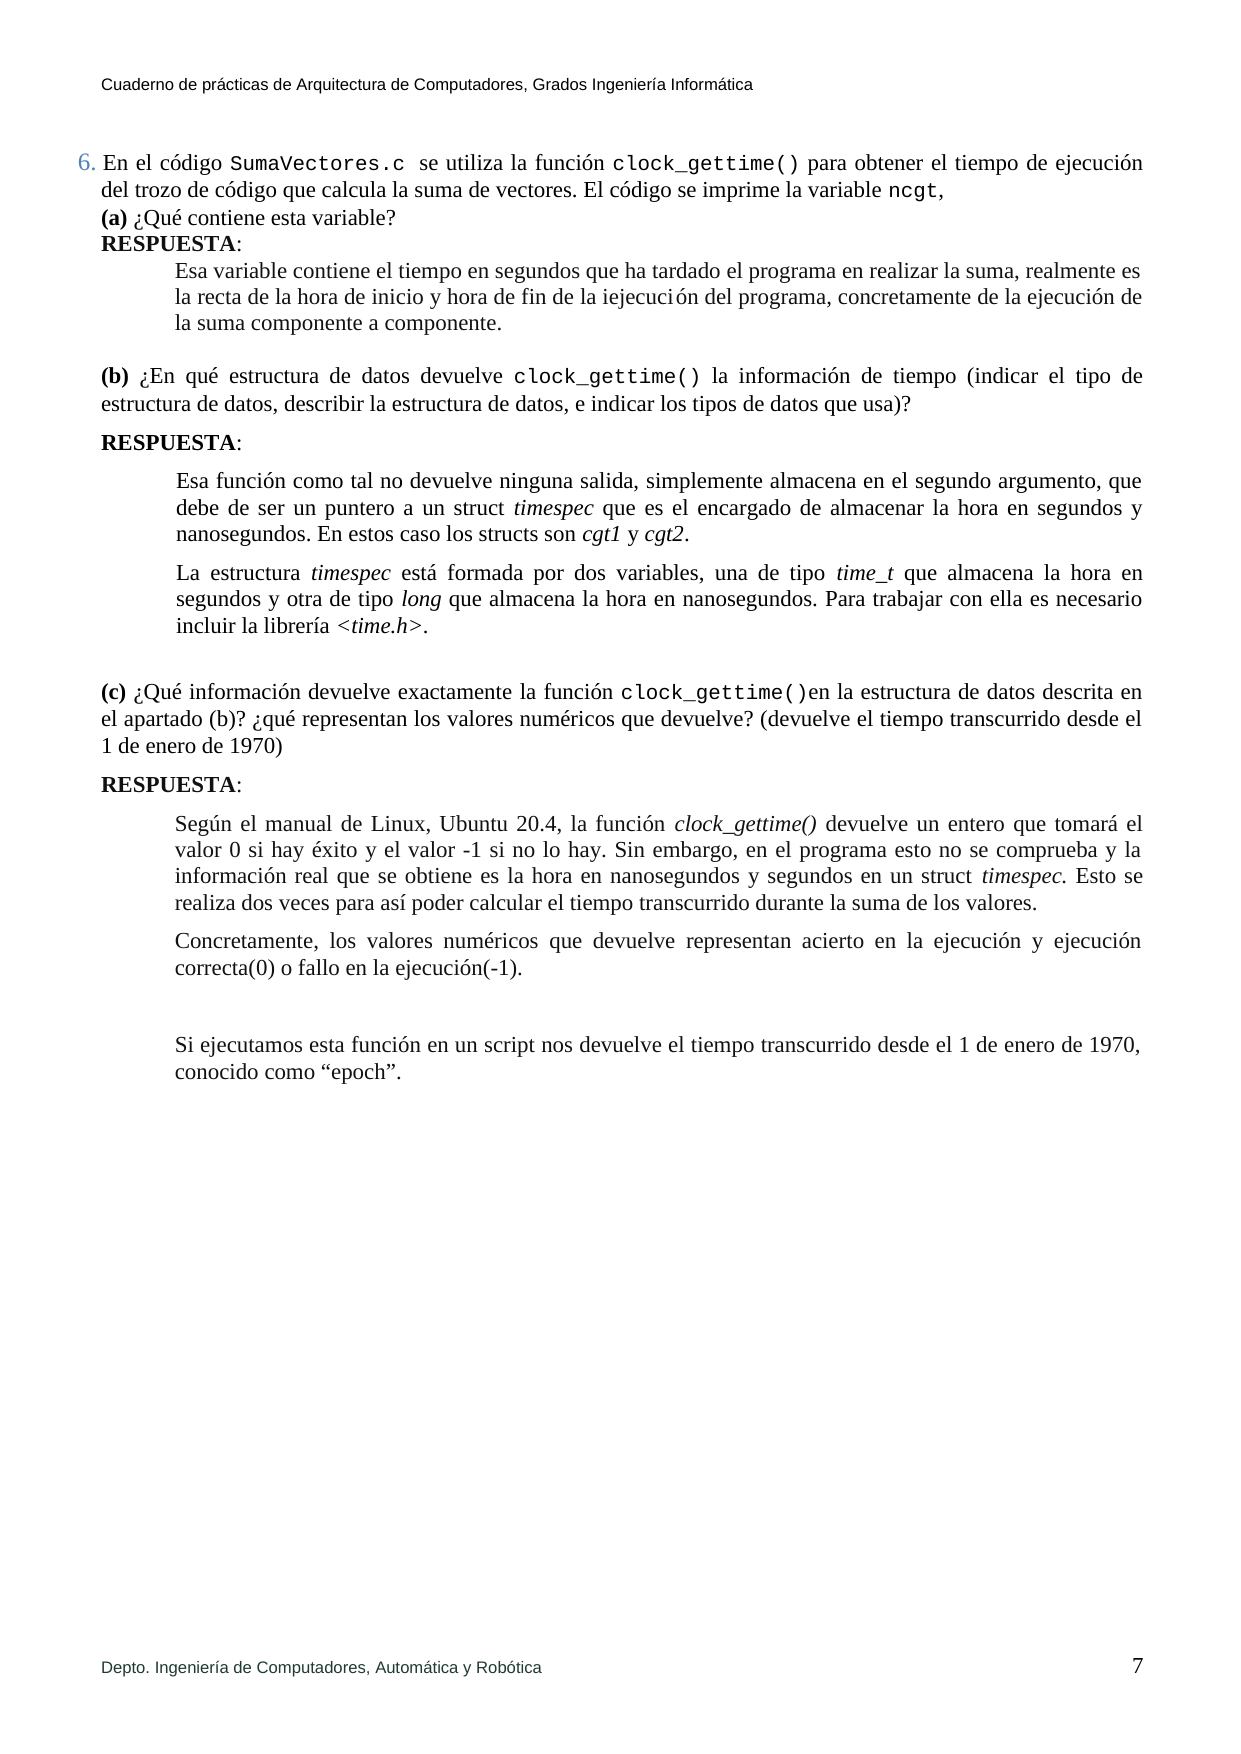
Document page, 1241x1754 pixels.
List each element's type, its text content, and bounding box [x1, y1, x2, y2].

list La estructura timespec está formada por dos variables, una de tipo time_t que almacena la hora en segundos y otra de tipo long que almacena la hora en nanosegundos. Para trabajar con ella es necesario incluir la librería <time.h>. [176, 559, 1143, 638]
list RESPUESTA: [101, 429, 1143, 455]
list Esa función como tal no devuelve ninguna salida, simplemente almacena en el segundo argumento, que debe de ser un puntero a un struct timespec que es el encargado de almacenar la hora en segundos y nanosegundos. En estos caso los structs son cgt1 y cgt2. [176, 467, 1143, 547]
text Esa variable contiene el tiempo en segundos que ha tardado el programa en realizar la suma, realmente es la recta de la hora de inicio y hora de fin de la iejecución del programa, concretamente de la ejecución de la suma componente a componente. [174, 257, 1143, 336]
text (b) ¿En qué estructura de datos devuelve clock_gettime() la información de tiempo (indicar el tipo de estructura de datos, describir la estructura de datos, e indicar los tipos de datos que usa)? [101, 362, 1143, 416]
list Si ejecutamos esta función en un script nos devuelve el tiempo transcurrido desde el 1 de enero de 1970, conocido como “epoch”. [174, 1032, 1143, 1084]
list RESPUESTA: [101, 771, 1143, 797]
text (a) ¿Qué contiene esta variable? [101, 204, 1143, 230]
list En el código SumaVectores.c se utiliza la función clock_gettime() para obtener el tiempo de ejecución del trozo de código que calcula la suma de vectores. El código se imprime la variable ncgt, [71, 147, 1143, 204]
list Concretamente, los valores numéricos que devuelve representan acierto en la ejecución y ejecución correcta(0) o fallo en la ejecución(-1). [174, 927, 1143, 980]
text (c) ¿Qué información devuelve exactamente la función clock_gettime()en la estructura de datos descrita en el apartado (b)? ¿qué representan los valores numéricos que devuelve? (devuelve el tiempo transcurrido desde el 1 de enero de 1970) [101, 677, 1143, 758]
list Según el manual de Linux, Ubuntu 20.4, la función clock_gettime() devuelve un entero que tomará el valor 0 si hay éxito y el valor -1 si no lo hay. Sin embargo, en el programa esto no se comprueba y la información real que se obtiene es la hora en nanosegundos y segundos en un struct timespec. Esto se realiza dos veces para así poder calcular el tiempo transcurrido durante la suma de los valores. [174, 809, 1143, 915]
text RESPUESTA: [101, 230, 1143, 257]
